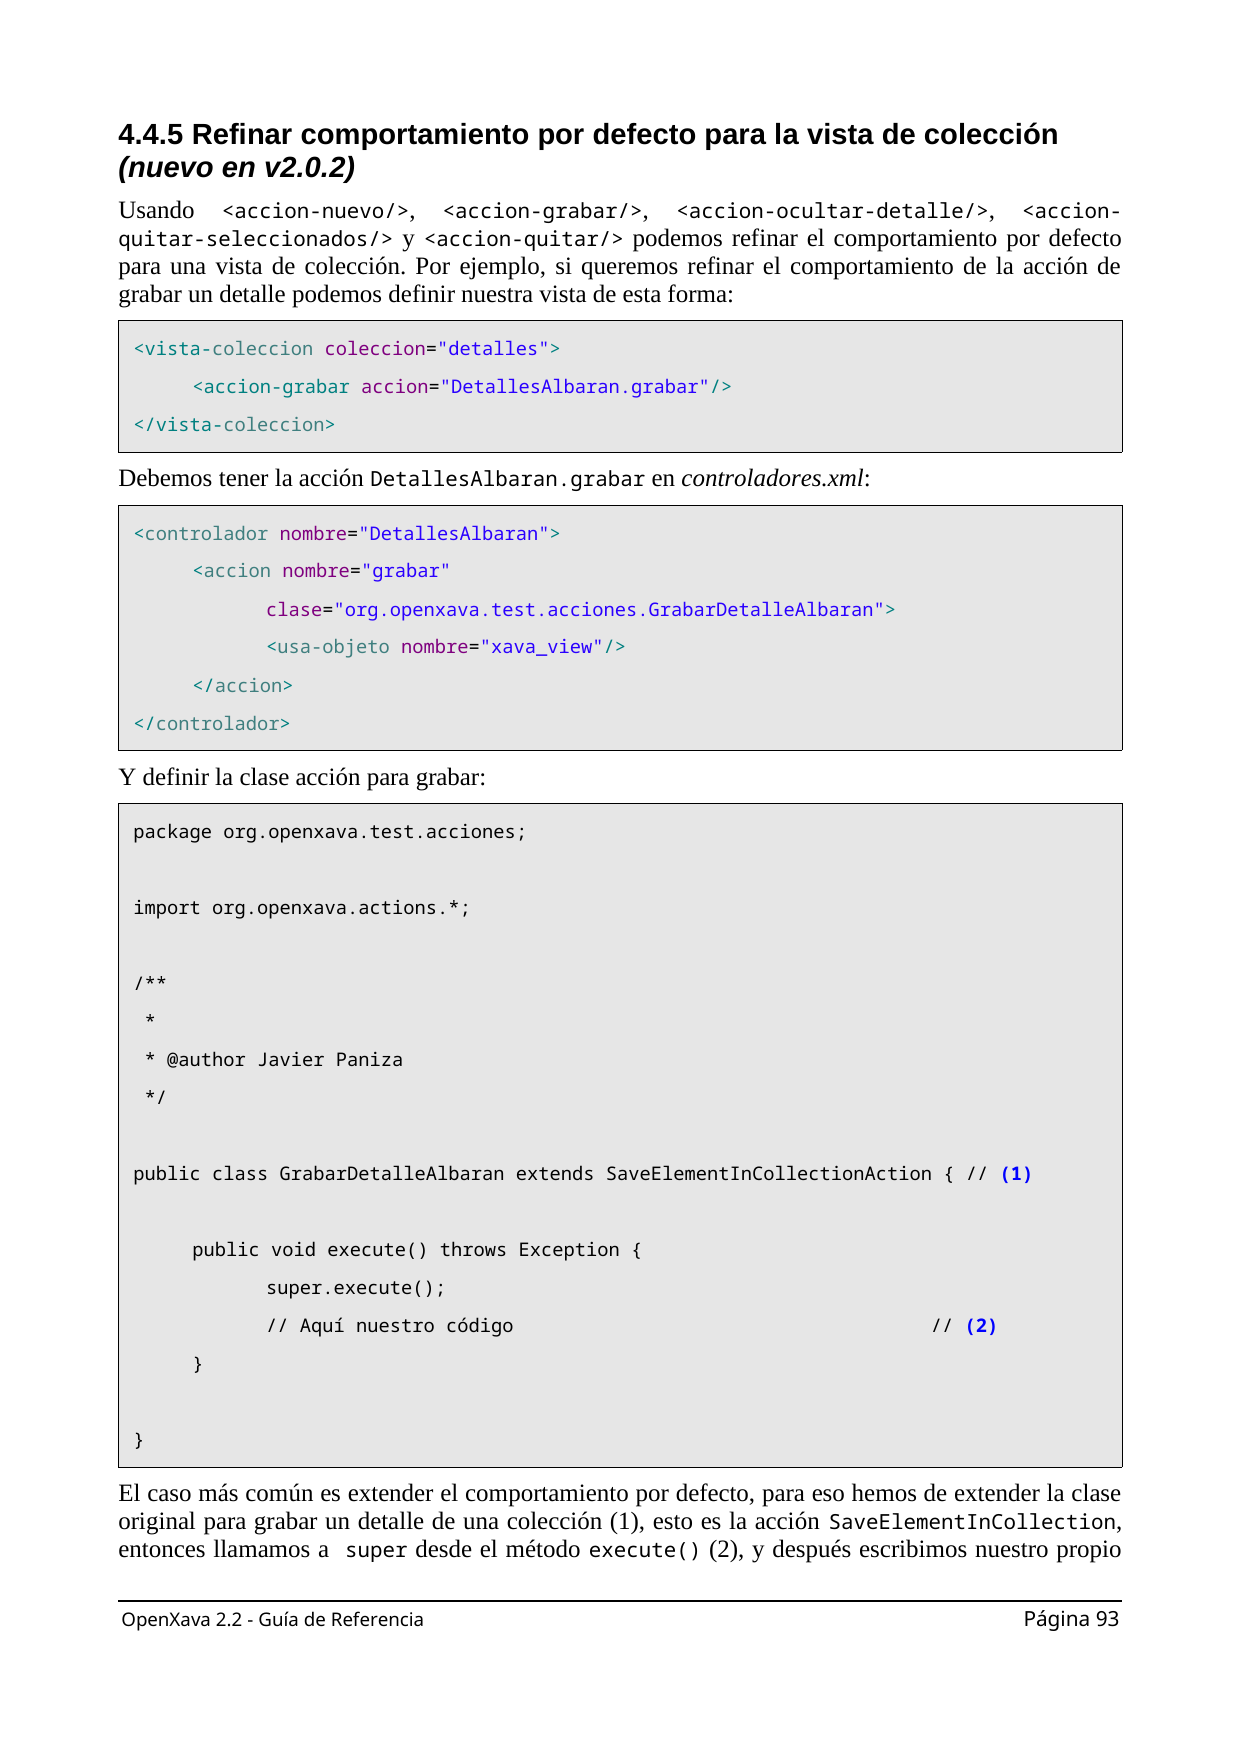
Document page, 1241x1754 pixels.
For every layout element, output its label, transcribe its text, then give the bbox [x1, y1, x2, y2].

text /** [119, 955, 1122, 993]
text super.execute(); [119, 1259, 1122, 1297]
text public void execute() throws Exception { [119, 1221, 1122, 1259]
text import org.openxava.actions.*; [119, 879, 1122, 917]
text <controlador nombre="DetallesAlbaran"> [119, 506, 1122, 543]
text */ [119, 1069, 1122, 1107]
text * [119, 993, 1122, 1031]
text * @author Javier Paniza [119, 1031, 1122, 1069]
text } [119, 1411, 1122, 1467]
text <usa-objeto nombre="xava_view"/> [119, 619, 1122, 657]
text Y definir la clase acción para grabar: [118, 763, 1122, 791]
text El caso más común es extender el comportamiento por defecto, para eso hemos de extender la clase original para grabar un detalle de una colección (1), esto es la acción SaveElementInCollection, entonces llamamos a super desde el método execute() (2), y después escribimos nuestro propio [118, 1479, 1122, 1563]
text clase="org.openxava.test.acciones.GrabarDetalleAlbaran"> [119, 581, 1122, 619]
text </controlador> [119, 695, 1122, 750]
text Debemos tener la acción DetallesAlbaran.grabar en controladores.xml: [118, 464, 1122, 492]
text Usando <accion-nuevo/>, <accion-grabar/>, <accion-ocultar-detalle/>, <accion-quitar-seleccionados/> y <accion-quitar/> podemos refinar el comportamiento por defecto para una vista de colección. Por ejemplo, si queremos refinar el comportamiento de la acción de grabar un detalle podemos definir nuestra vista de esta forma: [118, 196, 1122, 308]
subtitle Refinar comportamiento por defecto para la vista de colección (nuevo en v2.0.2) [118, 118, 1122, 183]
text <accion nombre="grabar" [119, 543, 1122, 581]
text <accion-grabar accion="DetallesAlbaran.grabar"/> [119, 358, 1122, 396]
text public class GrabarDetalleAlbaran extends SaveElementInCollectionAction { // (1) [119, 1145, 1122, 1183]
text <vista-coleccion coleccion="detalles"> [119, 321, 1122, 358]
text </accion> [119, 657, 1122, 695]
text } [119, 1335, 1122, 1373]
text // Aquí nuestro código // (2) [119, 1297, 1122, 1335]
text package org.openxava.test.acciones; [119, 804, 1122, 841]
text </vista-coleccion> [119, 396, 1122, 452]
